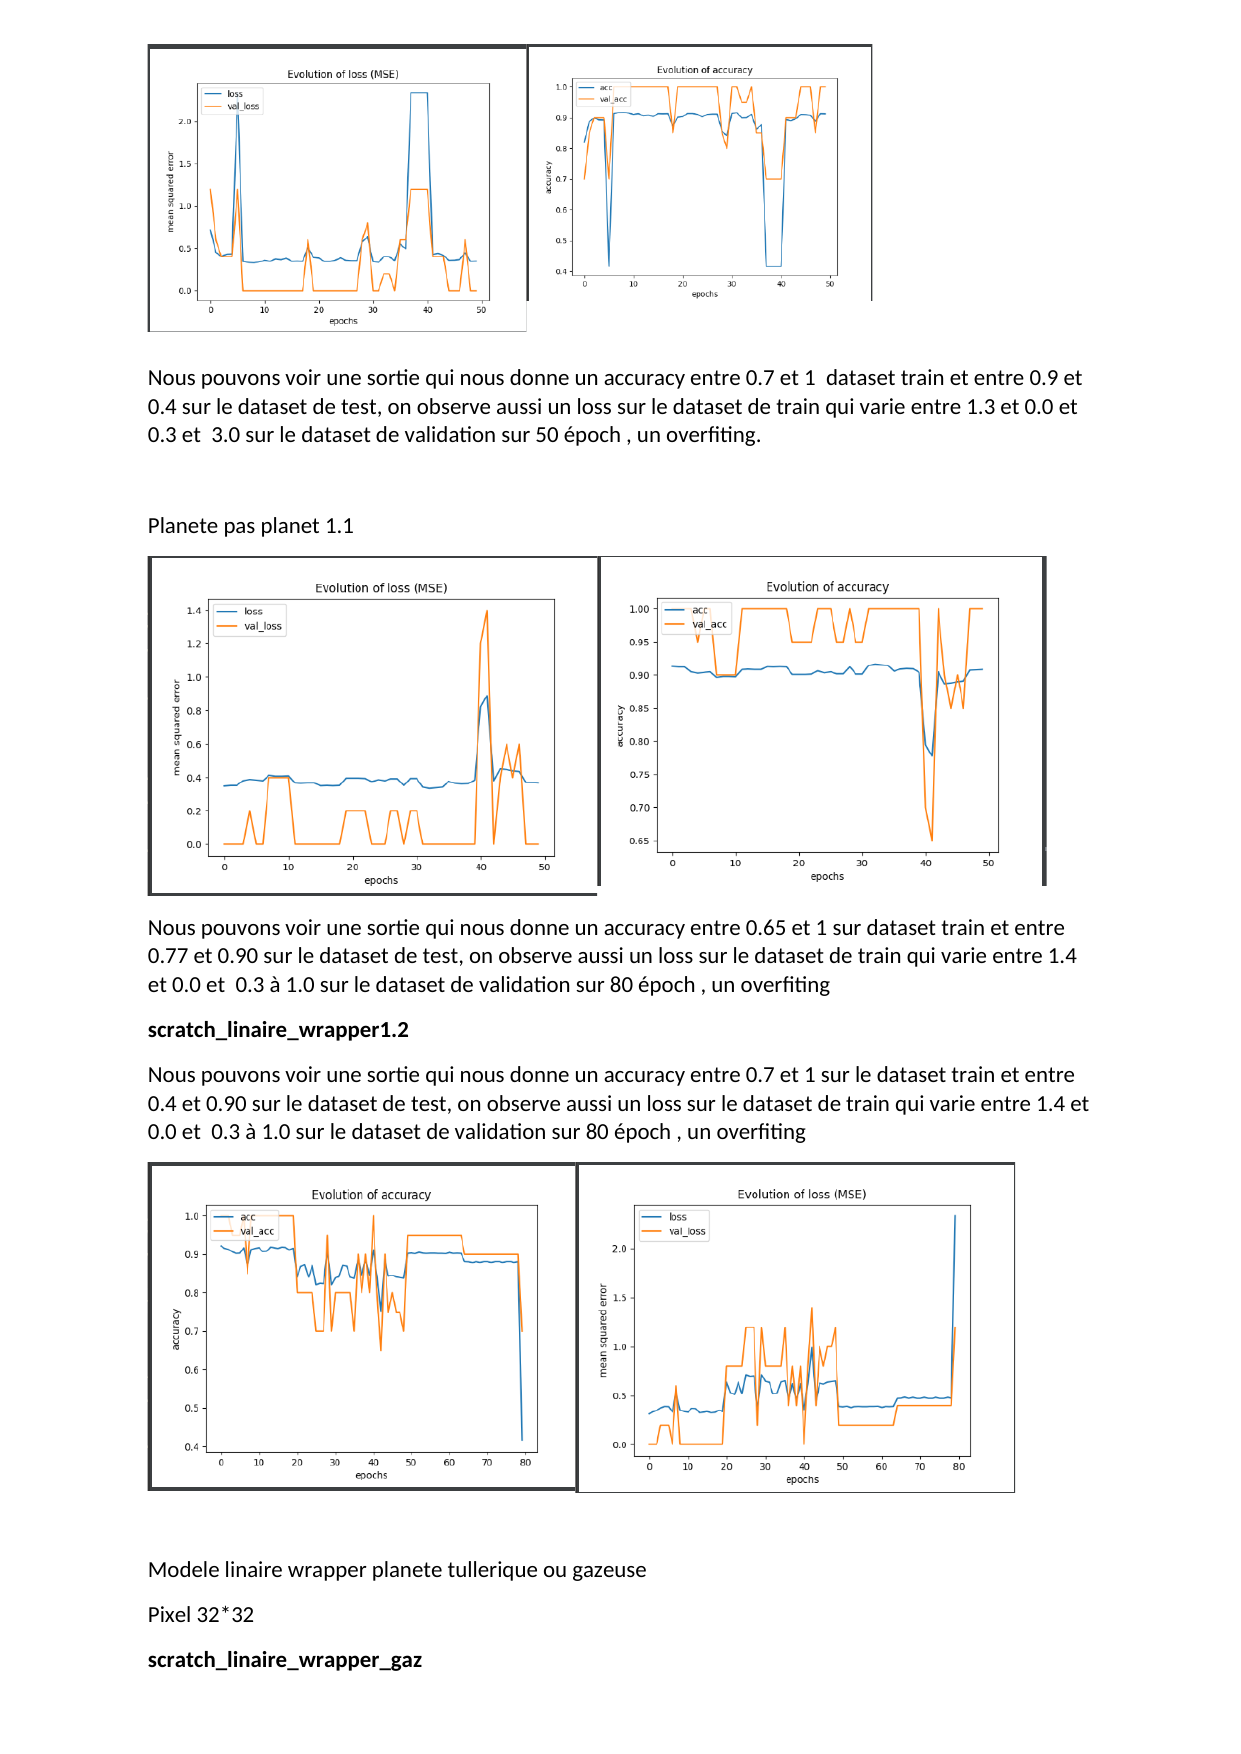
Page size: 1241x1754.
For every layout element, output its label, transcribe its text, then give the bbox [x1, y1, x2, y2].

text Pixel 32*32 [148, 1600, 1093, 1628]
text Nous pouvons voir une sortie qui nous donne un accuracy entre 0.65 et 1 sur dataset train et entre 0.77 et 0.90 sur le dataset de test, on observe aussi un loss sur le dataset de train qui varie entre 1.4 et 0.0 et 0.3 à 1.0 sur le dataset de validation sur 80 époch , un overfiting [148, 913, 1093, 998]
text Nous pouvons voir une sortie qui nous donne un accuracy entre 0.7 et 1 dataset train et entre 0.9 et 0.4 sur le dataset de test, on observe aussi un loss sur le dataset de train qui varie entre 1.3 et 0.0 et 0.3 et 3.0 sur le dataset de validation sur 50 époch , un overfiting. [148, 363, 1093, 448]
text Nous pouvons voir une sortie qui nous donne un accuracy entre 0.7 et 1 sur le dataset train et entre 0.4 et 0.90 sur le dataset de test, on observe aussi un loss sur le dataset de train qui varie entre 1.4 et 0.0 et 0.3 à 1.0 sur le dataset de validation sur 80 époch , un overfiting [148, 1060, 1093, 1146]
text scratch_linaire_wrapper1.2 [148, 1015, 1093, 1043]
text Modele linaire wrapper planete tullerique ou gazeuse [148, 1555, 1093, 1583]
text Planete pas planet 1.1 [148, 511, 1093, 539]
text scratch_linaire_wrapper_gaz [148, 1646, 1093, 1673]
